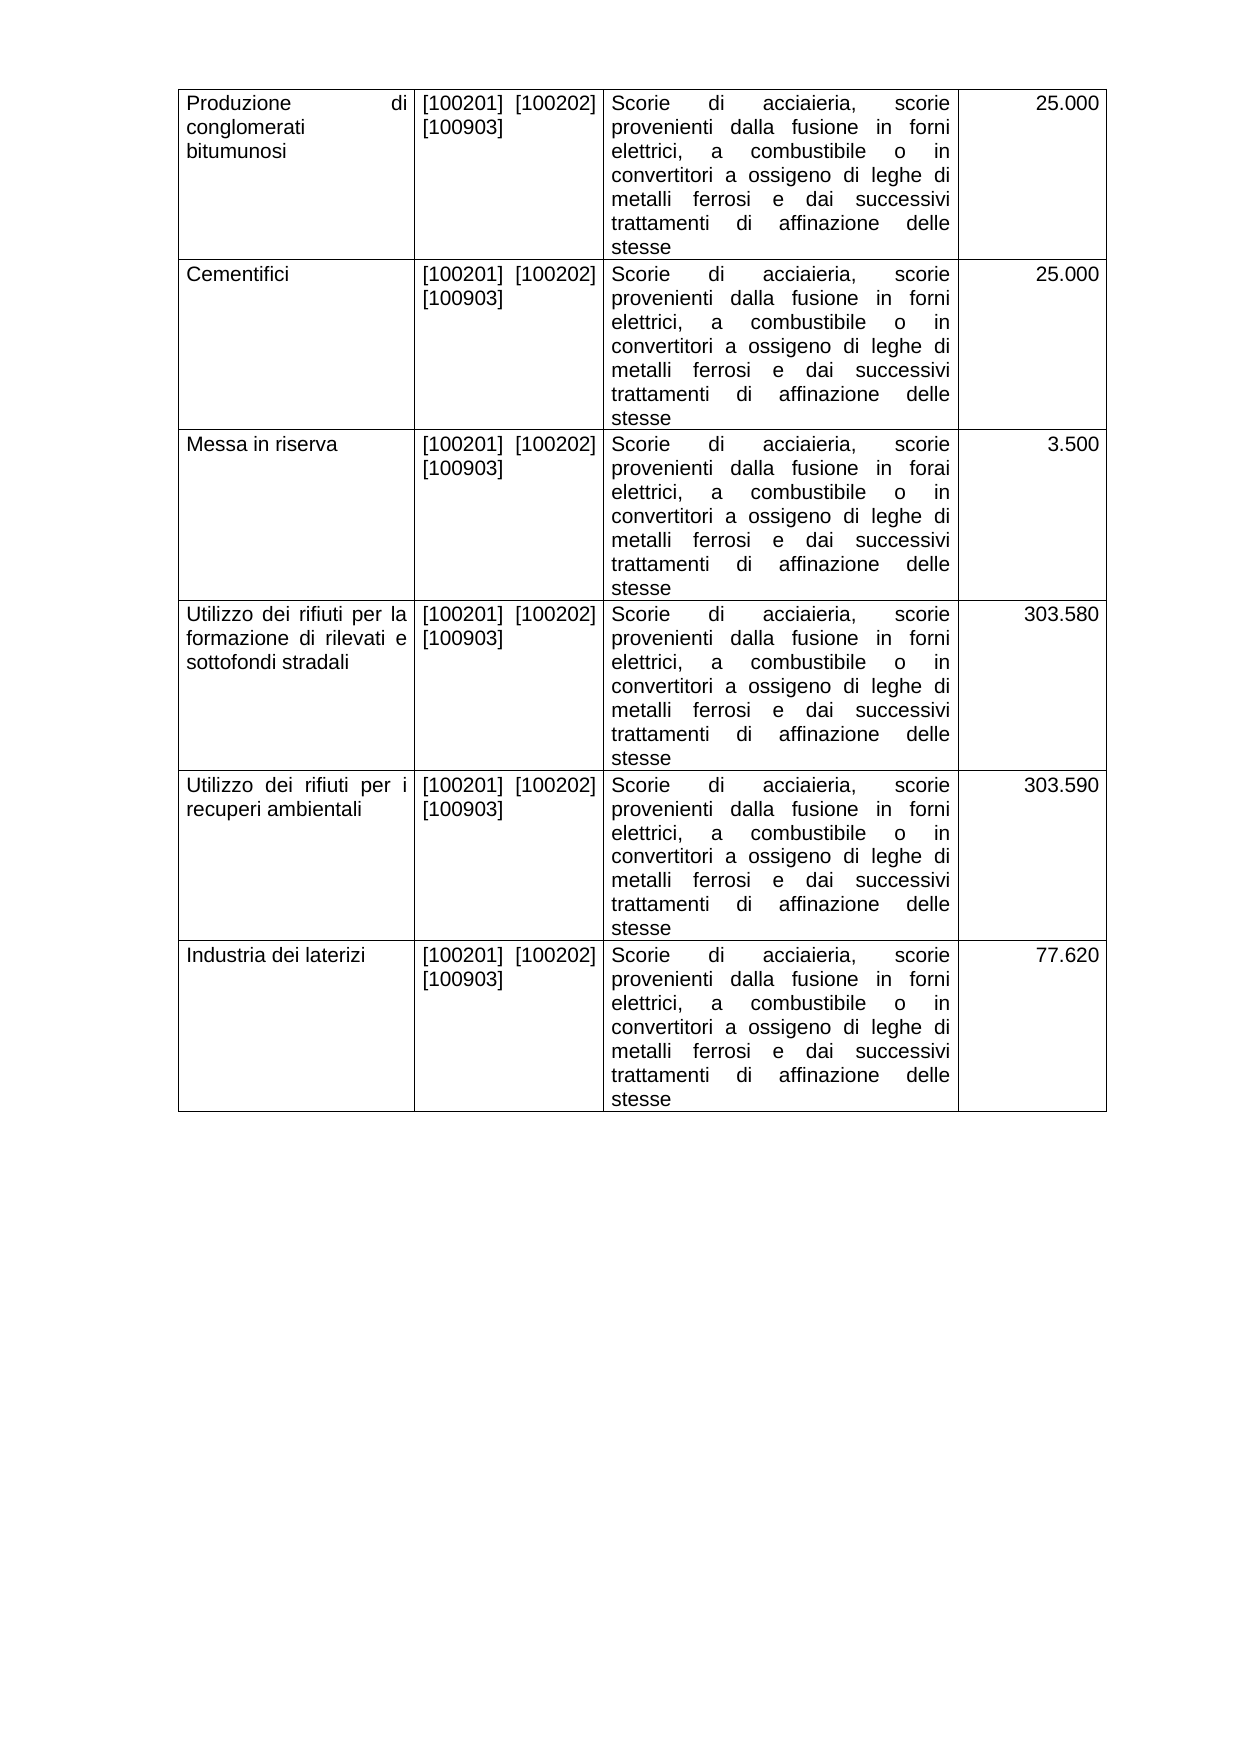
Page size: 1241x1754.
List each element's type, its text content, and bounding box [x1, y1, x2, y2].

table_cell [100201] [100202] [100903] [415, 601, 603, 770]
table_cell 25.000 [959, 90, 1106, 259]
table_cell 3.500 [959, 430, 1106, 599]
table_cell 303.580 [959, 601, 1106, 770]
table_cell [100201] [100202] [100903] [415, 771, 603, 940]
table_cell Industria dei laterizi [179, 941, 414, 1111]
table_cell Utilizzo dei rifiuti per i recuperi ambientali [179, 771, 414, 940]
table_cell Messa in riserva [179, 430, 414, 599]
table_cell Scorie di acciaieria, scorie provenienti dalla fusione in forni elettrici, a combustibile o in convertitori a ossigeno di leghe di metalli ferrosi e dai successivi trattamenti di affinazione delle stesse [604, 771, 958, 940]
table_cell [100201] [100202] [100903] [415, 430, 603, 599]
table_cell Cementifici [179, 260, 414, 429]
table_cell Scorie di acciaieria, scorie provenienti dalla fusione in forai elettrici, a combustibile o in convertitori a ossigeno di leghe di metalli ferrosi e dai successivi trattamenti di affinazione delle stesse [604, 430, 958, 599]
table_cell [100201] [100202] [100903] [415, 90, 603, 259]
table_cell Utilizzo dei rifiuti per la formazione di rilevati e sottofondi stradali [179, 601, 414, 770]
table_cell [100201] [100202] [100903] [415, 260, 603, 429]
table_cell 303.590 [959, 771, 1106, 940]
table_cell Produzione di conglomerati bitumunosi [179, 90, 414, 259]
table_cell Scorie di acciaieria, scorie provenienti dalla fusione in forni elettrici, a combustibile o in convertitori a ossigeno di leghe di metalli ferrosi e dai successivi trattamenti di affinazione delle stesse [604, 941, 958, 1111]
table_cell 25.000 [959, 260, 1106, 429]
table_cell Scorie di acciaieria, scorie provenienti dalla fusione in forni elettrici, a combustibile o in convertitori a ossigeno di leghe di metalli ferrosi e dai successivi trattamenti di affinazione delle stesse [604, 260, 958, 429]
table_cell Scorie di acciaieria, scorie provenienti dalla fusione in forni elettrici, a combustibile o in convertitori a ossigeno di leghe di metalli ferrosi e dai successivi trattamenti di affinazione delle stesse [604, 90, 958, 259]
table_cell 77.620 [959, 941, 1106, 1111]
table_cell [100201] [100202] [100903] [415, 941, 603, 1111]
table_cell Scorie di acciaieria, scorie provenienti dalla fusione in forni elettrici, a combustibile o in convertitori a ossigeno di leghe di metalli ferrosi e dai successivi trattamenti di affinazione delle stesse [604, 601, 958, 770]
